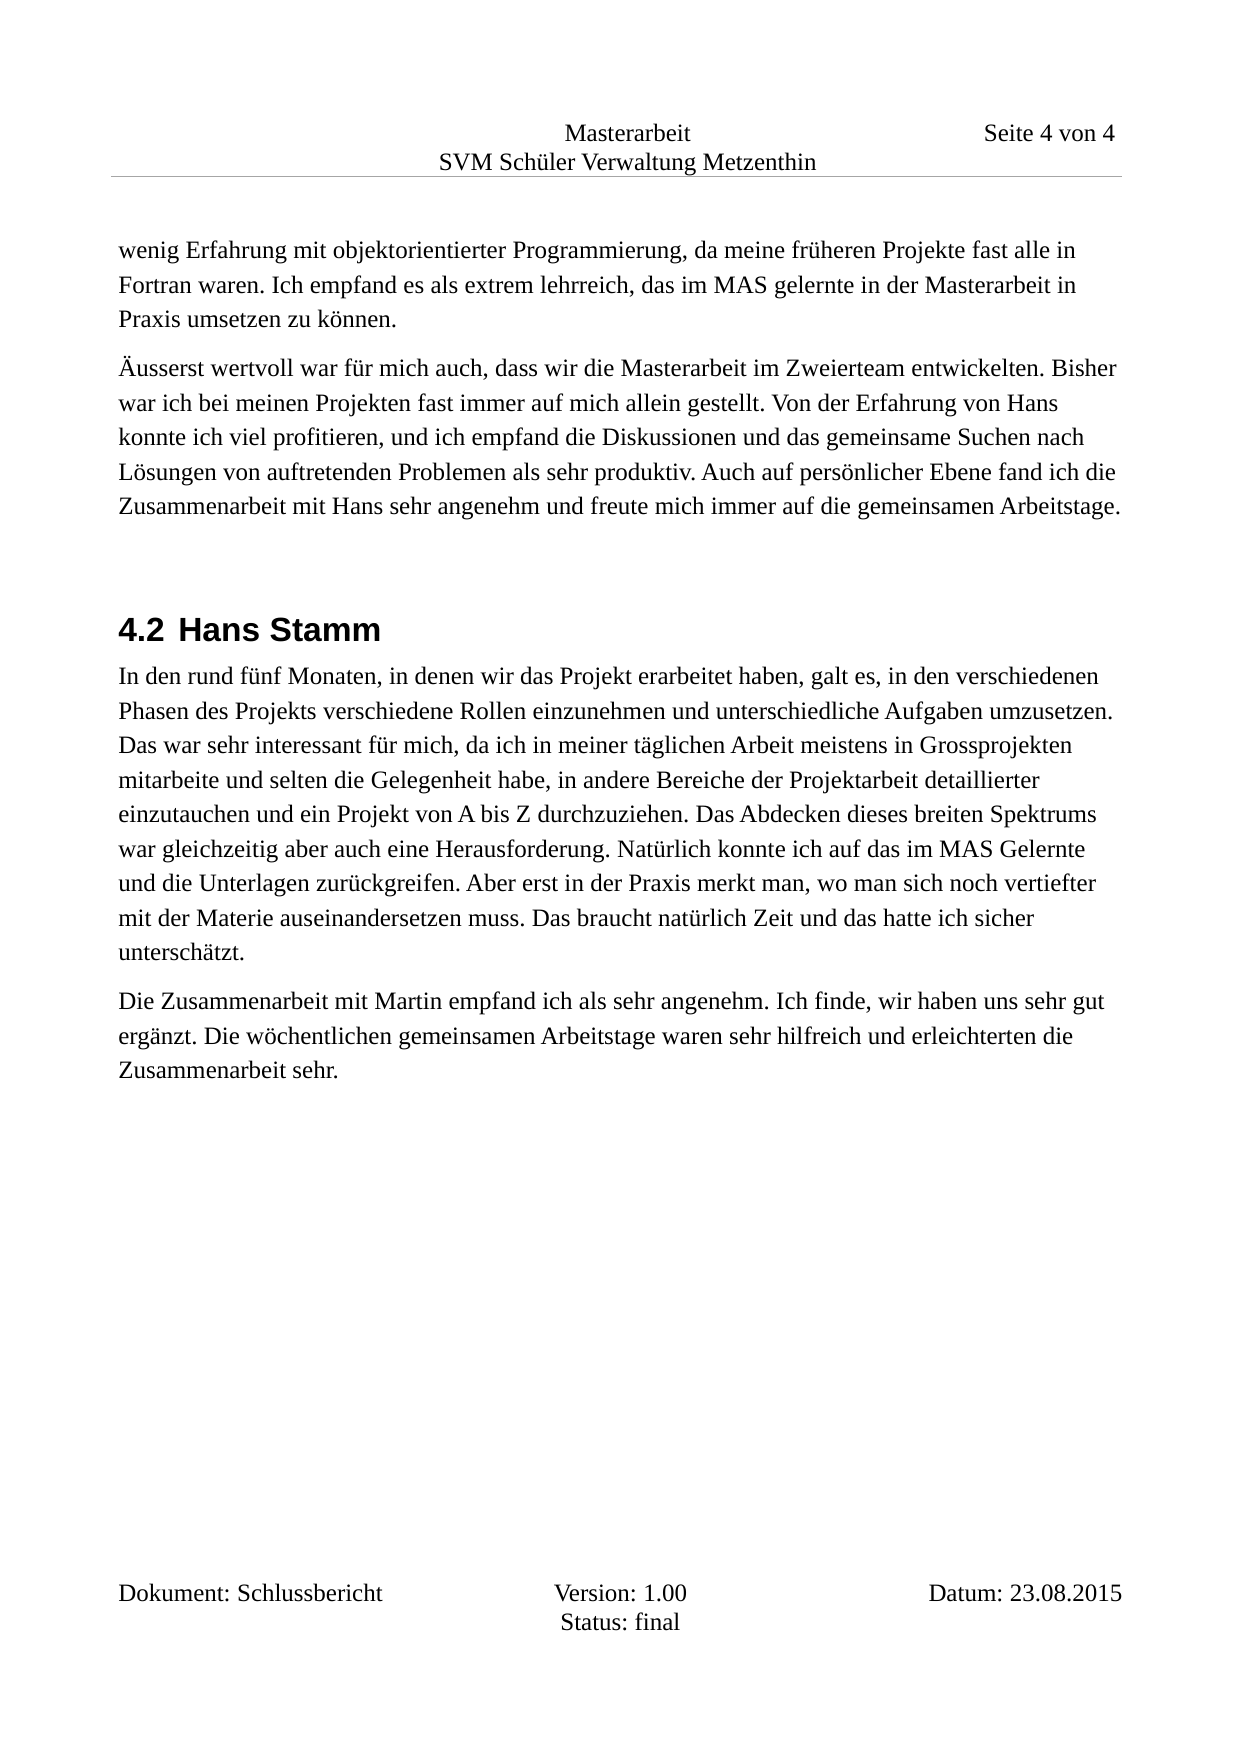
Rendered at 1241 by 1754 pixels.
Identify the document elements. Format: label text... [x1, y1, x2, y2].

text In den rund fünf Monaten, in denen wir das Projekt erarbeitet haben, galt es, in den verschiedenen Phasen des Projekts verschiedene Rollen einzunehmen und unterschiedliche Aufgaben umzusetzen. Das war sehr interessant für mich, da ich in meiner täglichen Arbeit meistens in Grossprojekten mitarbeite und selten die Gelegenheit habe, in andere Bereiche der Projektarbeit detaillierter einzutauchen und ein Projekt von A bis Z durchzuziehen. Das Abdecken dieses breiten Spektrums war gleichzeitig aber auch eine Herausforderung. Natürlich konnte ich auf das im MAS Gelernte und die Unterlagen zurückgreifen. Aber erst in der Praxis merkt man, wo man sich noch vertiefter mit der Materie auseinandersetzen muss. Das braucht natürlich Zeit und das hatte ich sicher unterschätzt. [118, 661, 1122, 966]
subtitle Hans Stamm [118, 610, 1122, 649]
text Die Zusammenarbeit mit Martin empfand ich als sehr angenehm. Ich finde, wir haben uns sehr gut ergänzt. Die wöchentlichen gemeinsamen Arbeitstage waren sehr hilfreich und erleichterten die Zusammenarbeit sehr. [118, 986, 1122, 1084]
text Äusserst wertvoll war für mich auch, dass wir die Masterarbeit im Zweierteam entwickelten. Bisher war ich bei meinen Projekten fast immer auf mich allein gestellt. Von der Erfahrung von Hans konnte ich viel profitieren, und ich empfand die Diskussionen und das gemeinsame Suchen nach Lösungen von auftretenden Problemen als sehr produktiv. Auch auf persönlicher Ebene fand ich die Zusammenarbeit mit Hans sehr angenehm und freute mich immer auf die gemeinsamen Arbeitstage. [118, 353, 1122, 520]
text wenig Erfahrung mit objektorientierter Programmierung, da meine früheren Projekte fast alle in Fortran waren. Ich empfand es als extrem lehrreich, das im MAS gelernte in der Masterarbeit in Praxis umsetzen zu können. [118, 235, 1122, 333]
